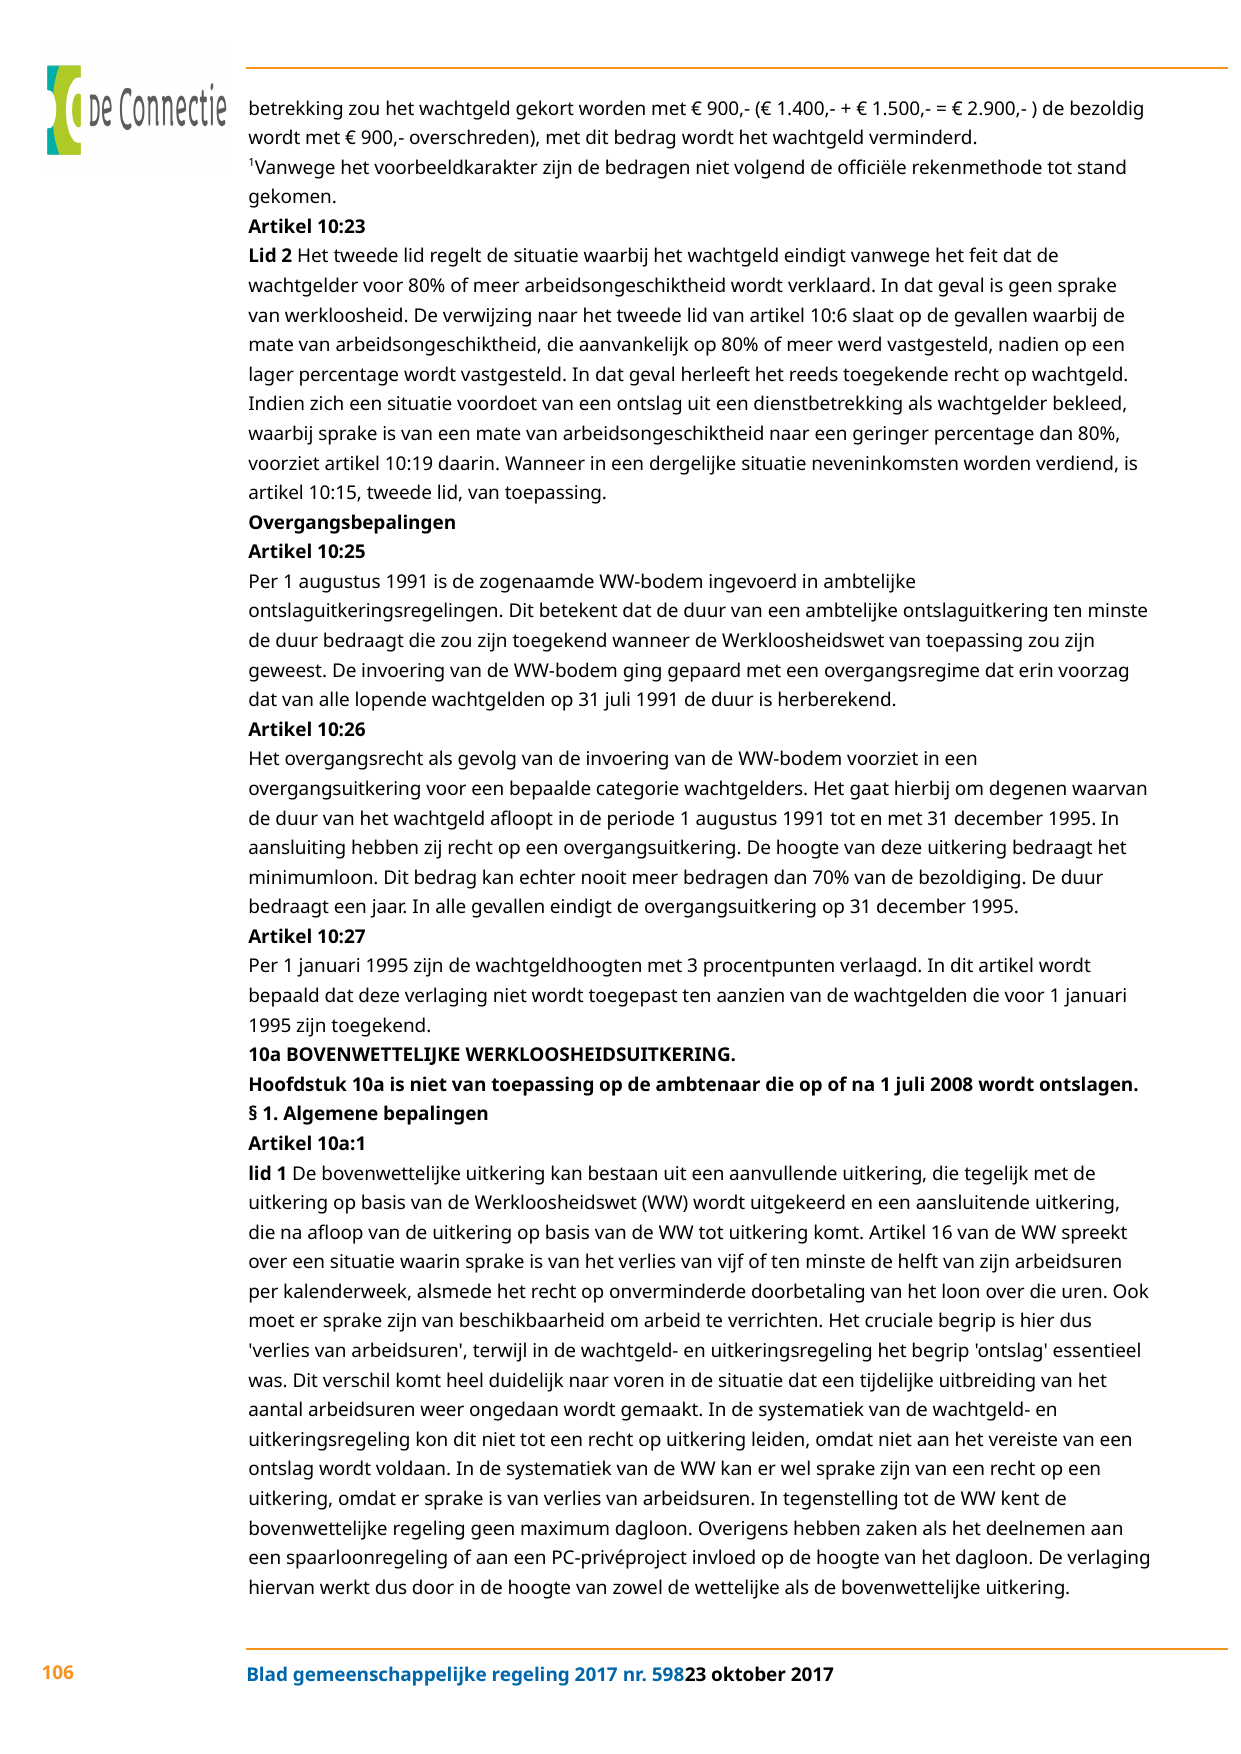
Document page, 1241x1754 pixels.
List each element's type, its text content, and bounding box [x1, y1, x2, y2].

text Artikel 10a:1 [248, 1130, 1152, 1156]
text Artikel 10:23 [248, 213, 1152, 239]
text betrekking zou het wachtgeld gekort worden met € 900,- (€ 1.400,- + € 1.500,- = € 2.900,- ) de bezoldig wordt met € 900,- overschreden), met dit bedrag wordt het wachtgeld verminderd. [248, 95, 1152, 150]
text 1Vanwege het voorbeeldkarakter zijn de bedragen niet volgend de officiële rekenmethode tot stand gekomen. [248, 154, 1152, 209]
text Artikel 10:25 [248, 538, 1152, 564]
text § 1. Algemene bepalingen [248, 1101, 1152, 1126]
text Artikel 10:26 [248, 716, 1152, 742]
text Lid 2 Het tweede lid regelt de situatie waarbij het wachtgeld eindigt vanwege het feit dat de wachtgelder voor 80% of meer arbeidsongeschiktheid wordt verklaard. In dat geval is geen sprake van werkloosheid. De verwijzing naar het tweede lid van artikel 10:6 slaat op de gevallen waarbij de mate van arbeidsongeschiktheid, die aanvankelijk op 80% of meer werd vastgesteld, nadien op een lager percentage wordt vastgesteld. In dat geval herleeft het reeds toegekende recht op wachtgeld. Indien zich een situatie voordoet van een ontslag uit een dienstbetrekking als wachtgelder bekleed, waarbij sprake is van een mate van arbeidsongeschiktheid naar een geringer percentage dan 80%, voorziet artikel 10:19 daarin. Wanneer in een dergelijke situatie neveninkomsten worden verdiend, is artikel 10:15, tweede lid, van toepassing. [248, 243, 1152, 505]
text 10a BOVENWETTELIJKE WERKLOOSHEIDSUITKERING. [248, 1041, 1152, 1067]
text Het overgangsrecht als gevolg van de invoering van de WW-bodem voorziet in een overgangsuitkering voor een bepaalde categorie wachtgelders. Het gaat hierbij om degenen waarvan de duur van het wachtgeld afloopt in de periode 1 augustus 1991 tot en met 31 december 1995. In aansluiting hebben zij recht op een overgangsuitkering. De hoogte van deze uitkering bedraagt het minimumloon. Dit bedrag kan echter nooit meer bedragen dan 70% van de bezoldiging. De duur bedraagt een jaar. In alle gevallen eindigt de overgangsuitkering op 31 december 1995. [248, 746, 1152, 919]
text Artikel 10:27 [248, 923, 1152, 949]
text Hoofdstuk 10a is niet van toepassing op de ambtenaar die op of na 1 juli 2008 wordt ontslagen. [248, 1071, 1152, 1097]
text Overgangsbepalingen [248, 509, 1152, 535]
text Per 1 augustus 1991 is de zogenaamde WW-bodem ingevoerd in ambtelijke ontslaguitkeringsregelingen. Dit betekent dat de duur van een ambtelijke ontslaguitkering ten minste de duur bedraagt die zou zijn toegekend wanneer de Werkloosheidswet van toepassing zou zijn geweest. De invoering van de WW-bodem ging gepaard met een overgangsregime dat erin voorzag dat van alle lopende wachtgelden op 31 juli 1991 de duur is herberekend. [248, 568, 1152, 712]
picture [41, 47, 231, 172]
text Per 1 januari 1995 zijn de wachtgeldhoogten met 3 procentpunten verlaagd. In dit artikel wordt bepaald dat deze verlaging niet wordt toegepast ten aanzien van de wachtgelden die voor 1 januari 1995 zijn toegekend. [248, 953, 1152, 1038]
text lid 1 De bovenwettelijke uitkering kan bestaan uit een aanvullende uitkering, die tegelijk met de uitkering op basis van de Werkloosheidswet (WW) wordt uitgekeerd en een aansluitende uitkering, die na afloop van de uitkering op basis van de WW tot uitkering komt. Artikel 16 van de WW spreekt over een situatie waarin sprake is van het verlies van vijf of ten minste de helft van zijn arbeidsuren per kalenderweek, alsmede het recht op onverminderde doorbetaling van het loon over die uren. Ook moet er sprake zijn van beschikbaarheid om arbeid te verrichten. Het cruciale begrip is hier dus 'verlies van arbeidsuren', terwijl in de wachtgeld- en uitkeringsregeling het begrip 'ontslag' essentieel was. Dit verschil komt heel duidelijk naar voren in de situatie dat een tijdelijke uitbreiding van het aantal arbeidsuren weer ongedaan wordt gemaakt. In de systematiek van de wachtgeld- en uitkeringsregeling kon dit niet tot een recht op uitkering leiden, omdat niet aan het vereiste van een ontslag wordt voldaan. In de systematiek van de WW kan er wel sprake zijn van een recht op een uitkering, omdat er sprake is van verlies van arbeidsuren. In tegenstelling tot de WW kent de bovenwettelijke regeling geen maximum dagloon. Overigens hebben zaken als het deelnemen aan een spaarloonregeling of aan een PC-privéproject invloed op de hoogte van het dagloon. De verlaging hiervan werkt dus door in de hoogte van zowel de wettelijke als de bovenwettelijke uitkering. [248, 1160, 1152, 1600]
